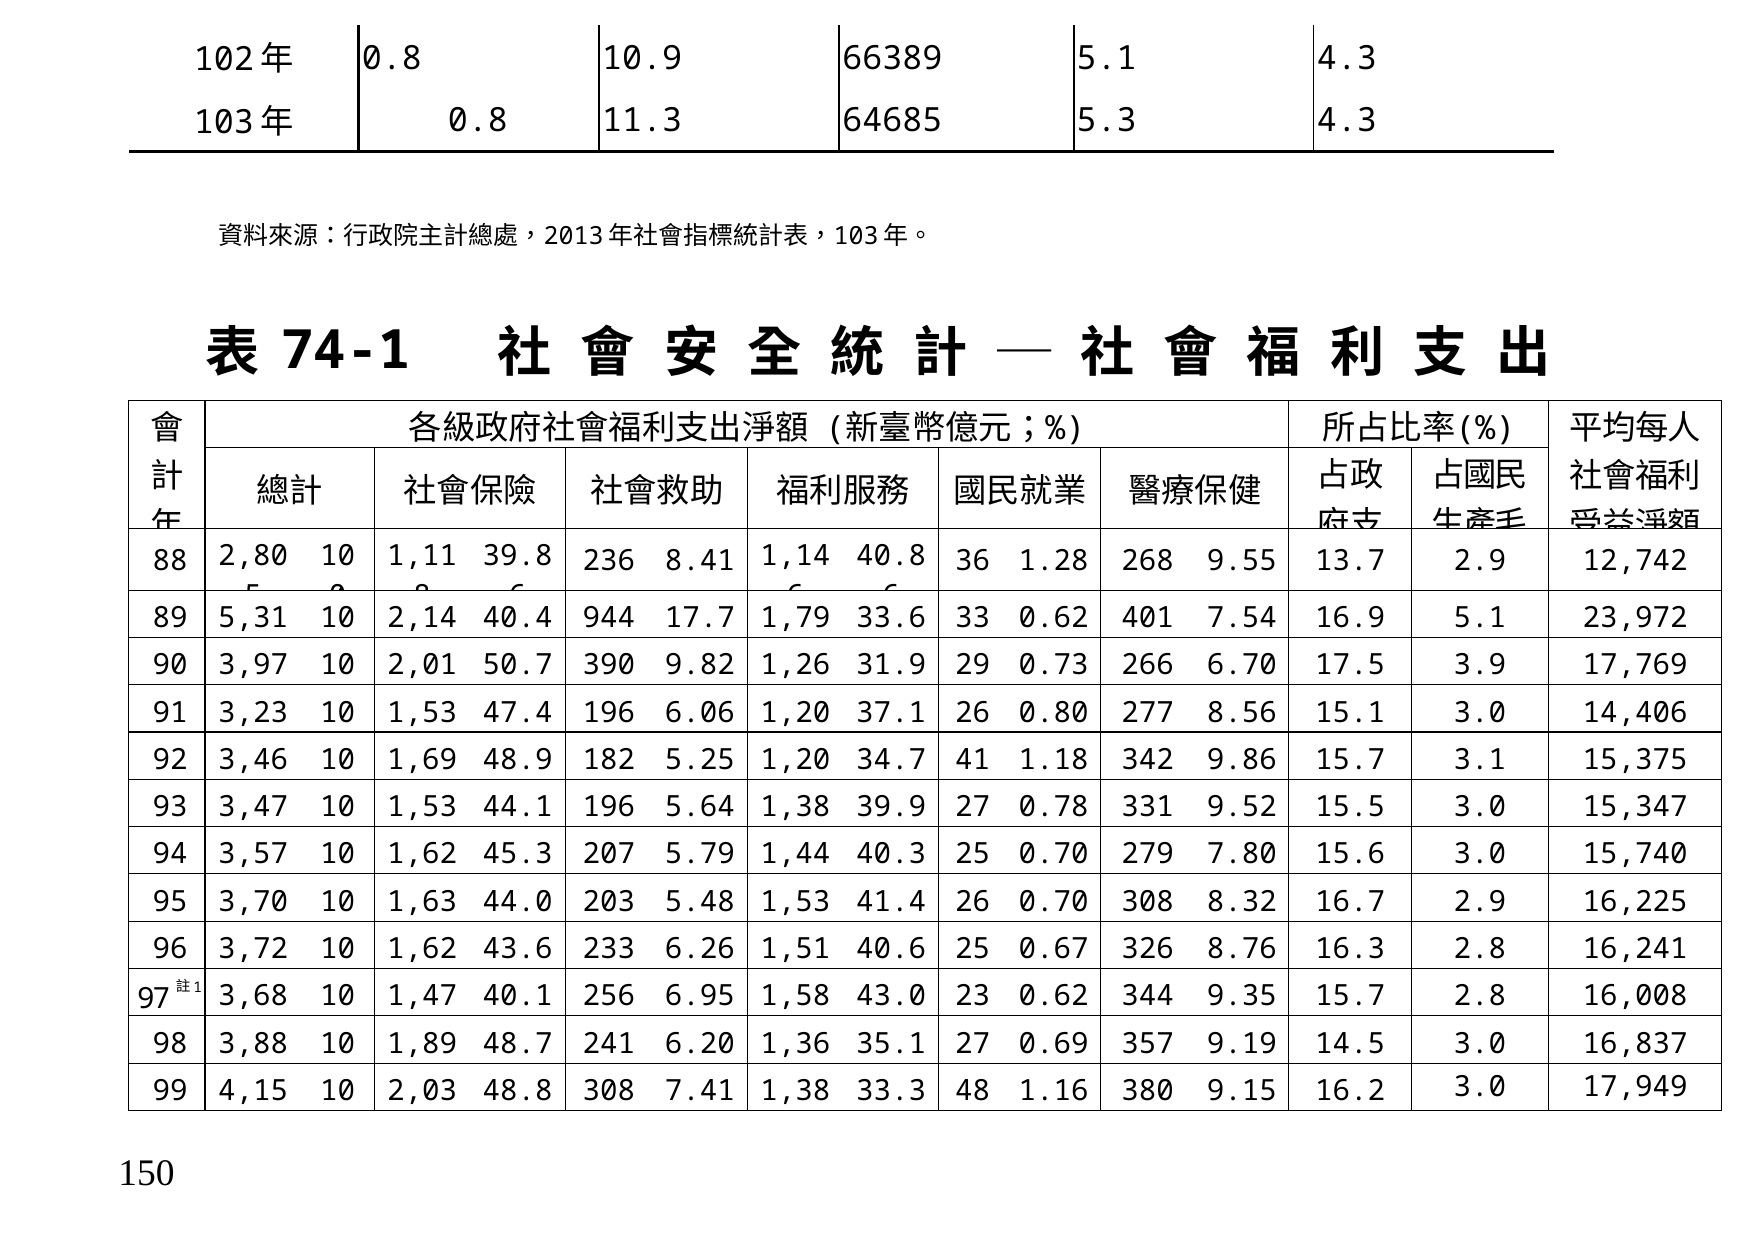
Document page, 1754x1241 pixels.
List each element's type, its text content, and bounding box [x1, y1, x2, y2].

table_cell 5.3 [1075, 88, 1313, 150]
table_cell 9.86 [1194, 733, 1288, 779]
table_cell 15.1 [1289, 685, 1411, 731]
table_cell 25 [939, 922, 1006, 968]
table_cell 207 [566, 827, 652, 873]
table_cell 5,318 [206, 591, 301, 637]
table_cell 占國民生產毛額 [1412, 448, 1548, 528]
table_cell 100 [301, 969, 374, 1015]
table_cell 103年 [129, 88, 357, 150]
table_cell 236 [566, 529, 652, 589]
table_cell 1,367 [748, 1016, 843, 1062]
table_cell 6.20 [652, 1016, 747, 1062]
table_cell 41.43 [843, 874, 938, 921]
table_cell 48.89 [470, 1064, 565, 1110]
table_cell 45.33 [470, 827, 565, 873]
table_cell 0.8 [360, 88, 598, 150]
table_cell 182 [566, 733, 652, 779]
table_cell 35.18 [843, 1016, 938, 1062]
table_cell 39.86 [470, 529, 565, 589]
table_cell 0.80 [1006, 685, 1100, 731]
table_cell 326 [1101, 922, 1194, 968]
table_cell 15.7 [1289, 733, 1411, 779]
table_cell 4.3 [1314, 88, 1554, 150]
table_cell 16,008 [1549, 969, 1721, 1015]
table_cell 6.26 [652, 922, 747, 968]
table_cell 0.8 [360, 25, 598, 87]
table_cell 13.7 [1289, 529, 1411, 589]
table_cell 1,632 [375, 874, 470, 921]
table_cell 100 [301, 1064, 374, 1110]
table_cell 1,388 [748, 780, 843, 826]
table_cell 占政府支出 [1289, 448, 1411, 528]
table_cell 16.3 [1289, 922, 1411, 968]
table_cell 40.41 [470, 591, 565, 637]
table_cell 357 [1101, 1016, 1194, 1062]
table_cell 1,893 [375, 1016, 470, 1062]
table_cell 醫療保健 [1101, 448, 1288, 528]
table_cell 3,722 [206, 922, 301, 968]
table_cell 17,769 [1549, 638, 1721, 684]
table_cell 47.40 [470, 685, 565, 731]
table_cell 100 [301, 1016, 374, 1062]
table_cell 3.0 [1412, 780, 1548, 826]
table_cell 26 [939, 874, 1006, 921]
table_cell 社會保險 [375, 448, 565, 528]
table_cell 3,681 [206, 969, 301, 1015]
table_cell 3,970 [206, 638, 301, 684]
table_cell 3,886 [206, 1016, 301, 1062]
table_cell 26 [939, 685, 1006, 731]
table_header 所占比率(%) [1289, 401, 1548, 447]
table_cell 1.16 [1006, 1064, 1100, 1110]
table_cell 23 [939, 969, 1006, 1015]
table_cell 5.64 [652, 780, 747, 826]
table_cell 256 [566, 969, 652, 1015]
table_cell 國民就業 [939, 448, 1100, 528]
table_cell 4.3 [1314, 25, 1554, 87]
table_cell 4,154 [206, 1064, 301, 1110]
table_cell 5.1 [1412, 591, 1548, 637]
table_cell 16.2 [1289, 1064, 1411, 1110]
table_cell 11.3 [600, 88, 838, 150]
table_cell 0.69 [1006, 1016, 1100, 1062]
table_cell 95 [129, 874, 204, 921]
table_cell 37.18 [843, 685, 938, 731]
table_cell 31.96 [843, 638, 938, 684]
table_cell 39.93 [843, 780, 938, 826]
table_cell 64685 [840, 88, 1073, 150]
table_cell 16.9 [1289, 591, 1411, 637]
table_cell 3.0 [1412, 685, 1548, 731]
table_cell 97註1 [129, 969, 204, 1015]
table_cell 12,742 [1549, 529, 1721, 589]
table_cell 1,622 [375, 827, 470, 873]
table_cell 1,386 [748, 1064, 843, 1110]
table_cell 0.73 [1006, 638, 1100, 684]
table_cell 100 [301, 780, 374, 826]
table_cell 2.8 [1412, 922, 1548, 968]
table_cell 3,578 [206, 827, 301, 873]
table_cell 2,149 [375, 591, 470, 637]
table_cell 9.15 [1194, 1064, 1288, 1110]
table_cell 36 [939, 529, 1006, 589]
table_cell 401 [1101, 591, 1194, 637]
table_cell 14.5 [1289, 1016, 1411, 1062]
table_cell 16,837 [1549, 1016, 1721, 1062]
table_cell 279 [1101, 827, 1194, 873]
table_cell 社會救助 [566, 448, 747, 528]
table_header 會計 年度 [129, 401, 204, 528]
table_cell 90 [129, 638, 204, 684]
table_cell 3,236 [206, 685, 301, 731]
table_cell 16.7 [1289, 874, 1411, 921]
table_header 平均每人社會福利受益淨額 (元) [1549, 401, 1721, 528]
table_cell 2,805 [206, 529, 301, 589]
table_cell 308 [1101, 874, 1194, 921]
table_cell 41 [939, 733, 1006, 779]
table_cell 8.76 [1194, 922, 1288, 968]
table_cell 96 [129, 922, 204, 968]
table_cell 100 [301, 685, 374, 731]
table_cell 100 [301, 638, 374, 684]
table_cell 15,347 [1549, 780, 1721, 826]
table_cell 1,791 [748, 591, 843, 637]
table_cell 23,972 [1549, 591, 1721, 637]
table_cell 2.9 [1412, 874, 1548, 921]
table_cell 1,533 [375, 780, 470, 826]
table_cell 9.52 [1194, 780, 1288, 826]
table_cell 1,534 [375, 685, 470, 731]
table_cell 2,016 [375, 638, 470, 684]
table_cell 15.7 [1289, 969, 1411, 1015]
table_cell 10.9 [600, 25, 838, 87]
table_cell 0.70 [1006, 874, 1100, 921]
table_cell 3,476 [206, 780, 301, 826]
table_cell 27 [939, 1016, 1006, 1062]
table_cell 1,625 [375, 922, 470, 968]
table_cell 1,583 [748, 969, 843, 1015]
table_cell 43.66 [470, 922, 565, 968]
table_cell 241 [566, 1016, 652, 1062]
table_cell 344 [1101, 969, 1194, 1015]
table_cell 16,225 [1549, 874, 1721, 921]
table_cell 89 [129, 591, 204, 637]
table_cell 1,445 [748, 827, 843, 873]
table_cell 944 [566, 591, 652, 637]
table_cell 15.5 [1289, 780, 1411, 826]
table_cell 2,031 [375, 1064, 470, 1110]
table_cell 7.80 [1194, 827, 1288, 873]
table_cell 40.86 [843, 529, 938, 589]
table_cell 17.75 [652, 591, 747, 637]
table_cell 48.71 [470, 1016, 565, 1062]
table_cell 7.54 [1194, 591, 1288, 637]
table_cell 17,949 [1549, 1064, 1721, 1110]
table_cell 1,203 [748, 685, 843, 731]
table_cell 福利服務 [748, 448, 938, 528]
table_cell 1,477 [375, 969, 470, 1015]
table_cell 1.18 [1006, 733, 1100, 779]
table_cell 3.0 [1412, 1016, 1548, 1062]
table_cell 380 [1101, 1064, 1194, 1110]
table_cell 100 [301, 591, 374, 637]
table_cell 0.70 [1006, 827, 1100, 873]
table_cell 5.1 [1075, 25, 1313, 87]
table_cell 342 [1101, 733, 1194, 779]
table_cell 17.5 [1289, 638, 1411, 684]
table_cell 102年 [129, 25, 357, 87]
table_cell 196 [566, 685, 652, 731]
table_cell 3,703 [206, 874, 301, 921]
table_cell 98 [129, 1016, 204, 1062]
table_cell 1,269 [748, 638, 843, 684]
table_cell 48.97 [470, 733, 565, 779]
table_cell 1,699 [375, 733, 470, 779]
table_cell 8.41 [652, 529, 747, 589]
table_cell 1.28 [1006, 529, 1100, 589]
table_cell 0.78 [1006, 780, 1100, 826]
table_header 各級政府社會福利支出淨額 (新臺幣億元；%) [206, 401, 1288, 447]
table_cell 44.11 [470, 780, 565, 826]
table_cell 5.79 [652, 827, 747, 873]
table_cell 27 [939, 780, 1006, 826]
table_cell 331 [1101, 780, 1194, 826]
table_cell 1,206 [748, 733, 843, 779]
table_cell 15,740 [1549, 827, 1721, 873]
table_cell 33.37 [843, 1064, 938, 1110]
table_cell 9.55 [1194, 529, 1288, 589]
table_cell 29 [939, 638, 1006, 684]
table_cell 0.62 [1006, 591, 1100, 637]
table_cell 5.48 [652, 874, 747, 921]
table_cell 15,375 [1549, 733, 1721, 779]
table_cell 5.25 [652, 733, 747, 779]
table_cell 25 [939, 827, 1006, 873]
table_cell 1,513 [748, 922, 843, 968]
table_cell 233 [566, 922, 652, 968]
table_cell 277 [1101, 685, 1194, 731]
table_cell 100 [301, 874, 374, 921]
table_cell 203 [566, 874, 652, 921]
table_cell 40.11 [470, 969, 565, 1015]
table_cell 40.65 [843, 922, 938, 968]
table_cell 3.0 [1412, 827, 1548, 873]
table_cell 3.1 [1412, 733, 1548, 779]
table_cell 88 [129, 529, 204, 589]
table_cell 0.62 [1006, 969, 1100, 1015]
table_cell 48 [939, 1064, 1006, 1110]
table_cell 9.82 [652, 638, 747, 684]
table_cell 94 [129, 827, 204, 873]
table_cell 308 [566, 1064, 652, 1110]
table_cell 40.39 [843, 827, 938, 873]
table_cell 266 [1101, 638, 1194, 684]
table_cell 3,469 [206, 733, 301, 779]
table_cell 44.07 [470, 874, 565, 921]
table_cell 9.19 [1194, 1016, 1288, 1062]
table_cell 7.41 [652, 1064, 747, 1110]
table_cell 6.06 [652, 685, 747, 731]
table_cell 15.6 [1289, 827, 1411, 873]
table_cell 0.67 [1006, 922, 1100, 968]
table_cell 100 [301, 733, 374, 779]
table_cell 總計 [206, 448, 374, 528]
table_cell 9.35 [1194, 969, 1288, 1015]
table_cell 33.68 [843, 591, 938, 637]
table_cell 8.56 [1194, 685, 1288, 731]
table_cell 92 [129, 733, 204, 779]
table_cell 2.8 [1412, 969, 1548, 1015]
table_cell 196 [566, 780, 652, 826]
table_cell 6.70 [1194, 638, 1288, 684]
table_cell 66389 [840, 25, 1073, 87]
table_cell 43.00 [843, 969, 938, 1015]
subtitle 表74-1 社會安全統計─社會福利支出 [128, 275, 1628, 400]
table_cell 3.9 [1412, 638, 1548, 684]
table_cell 14,406 [1549, 685, 1721, 731]
text 資料來源：行政院主計總處，2013年社會指標統計表，103年。 [158, 216, 1543, 252]
table_cell 1,118 [375, 529, 470, 589]
table_cell 33 [939, 591, 1006, 637]
table_cell 100 [301, 529, 374, 589]
table_cell 91 [129, 685, 204, 731]
table_cell 1,146 [748, 529, 843, 589]
table_cell 8.32 [1194, 874, 1288, 921]
table_cell 2.9 [1412, 529, 1548, 589]
table_cell 50.78 [470, 638, 565, 684]
table_cell 93 [129, 780, 204, 826]
table_cell 100 [301, 922, 374, 968]
table_cell 6.95 [652, 969, 747, 1015]
table_cell 99 [129, 1064, 204, 1110]
table_cell 100 [301, 827, 374, 873]
table_cell 16,241 [1549, 922, 1721, 968]
table_cell 3.0 [1412, 1064, 1548, 1110]
table_cell 34.77 [843, 733, 938, 779]
table_cell 268 [1101, 529, 1194, 589]
table_cell 1,534 [748, 874, 843, 921]
table_cell 390 [566, 638, 652, 684]
